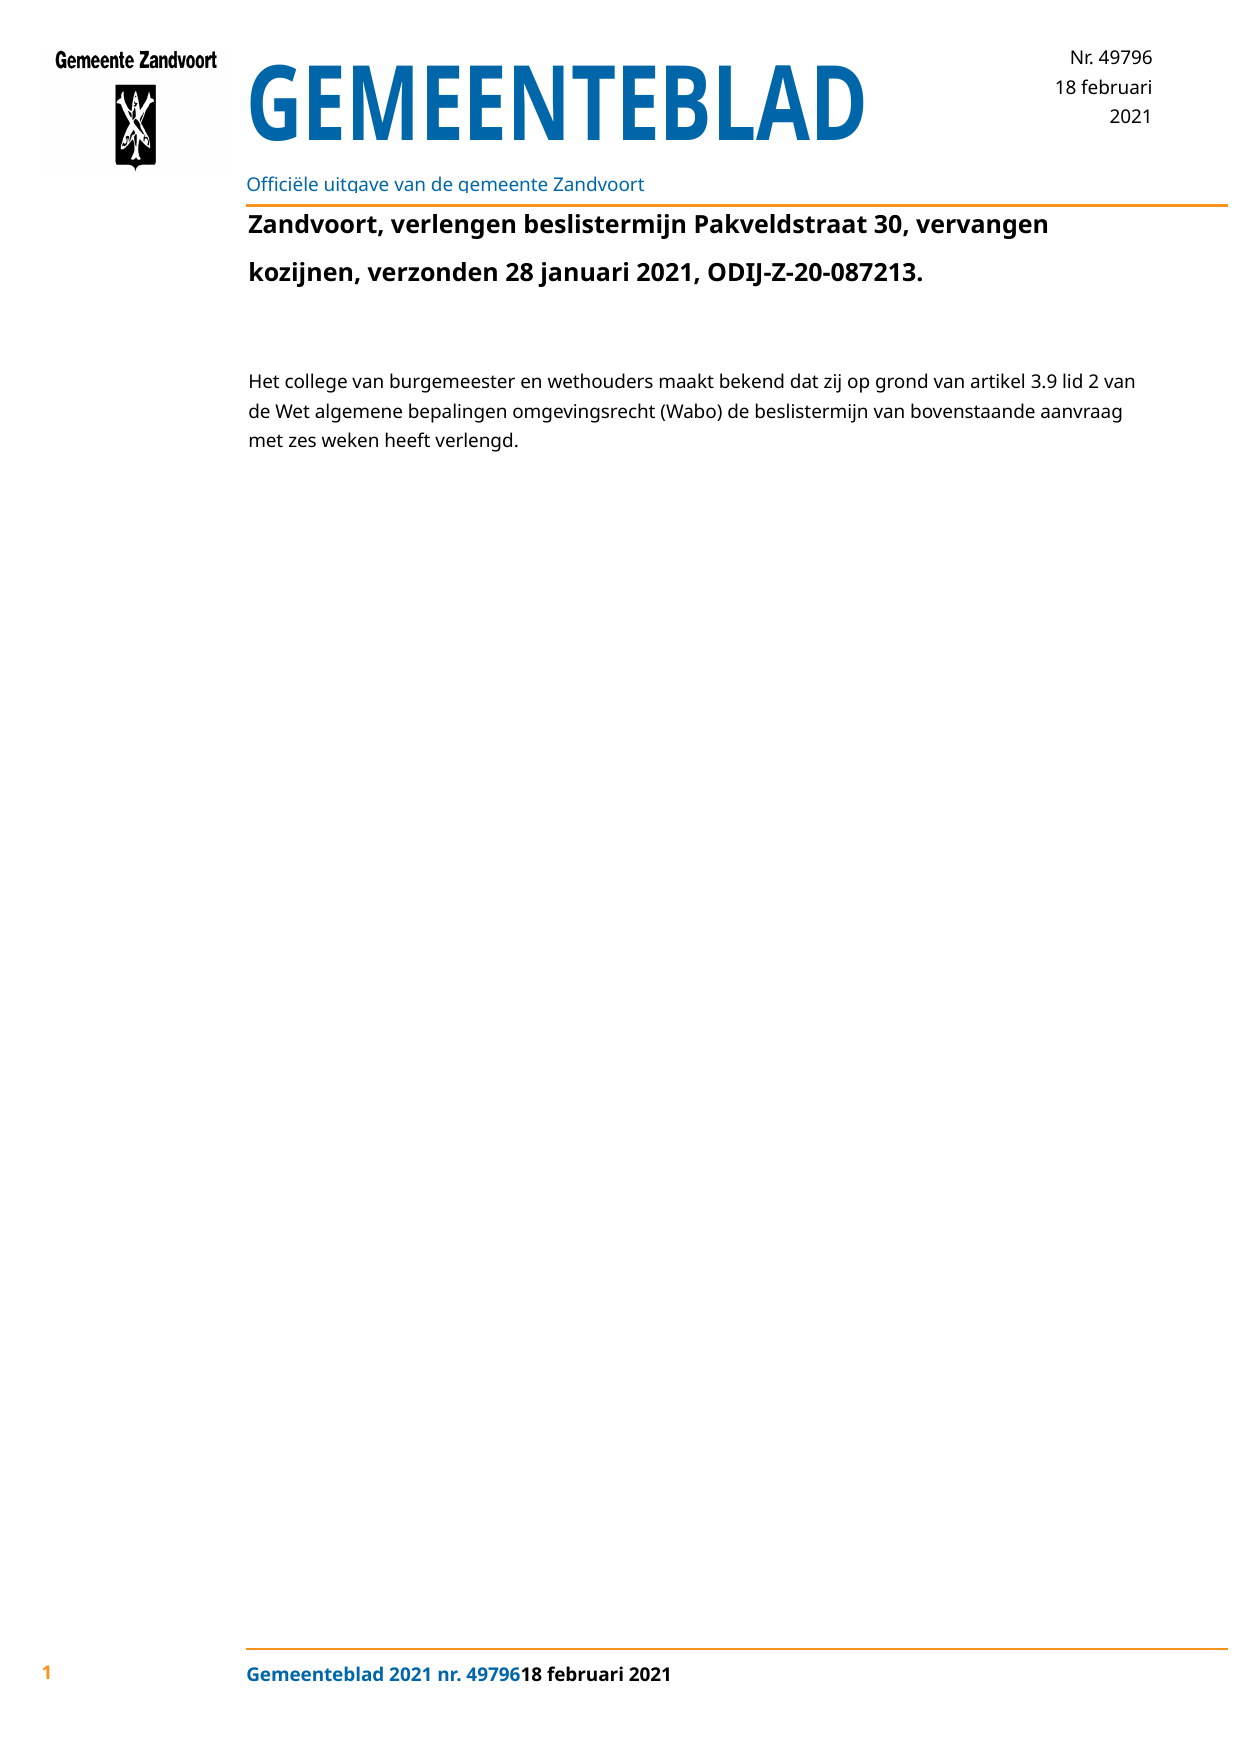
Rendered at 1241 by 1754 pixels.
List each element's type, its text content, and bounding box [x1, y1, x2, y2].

text Het college van burgemeester en wethouders maakt bekend dat zij op grond van artikel 3.9 lid 2 van de Wet algemene bepalingen omgevingsrecht (Wabo) de beslistermijn van bovenstaande aanvraag met zes weken heeft verlengd. [248, 368, 1152, 453]
picture [41, 47, 231, 172]
text Zandvoort, verlengen beslistermijn Pakveldstraat 30, vervangen kozijnen, verzonden 28 januari 2021, ODIJ-Z-20-087213. [248, 207, 1152, 288]
